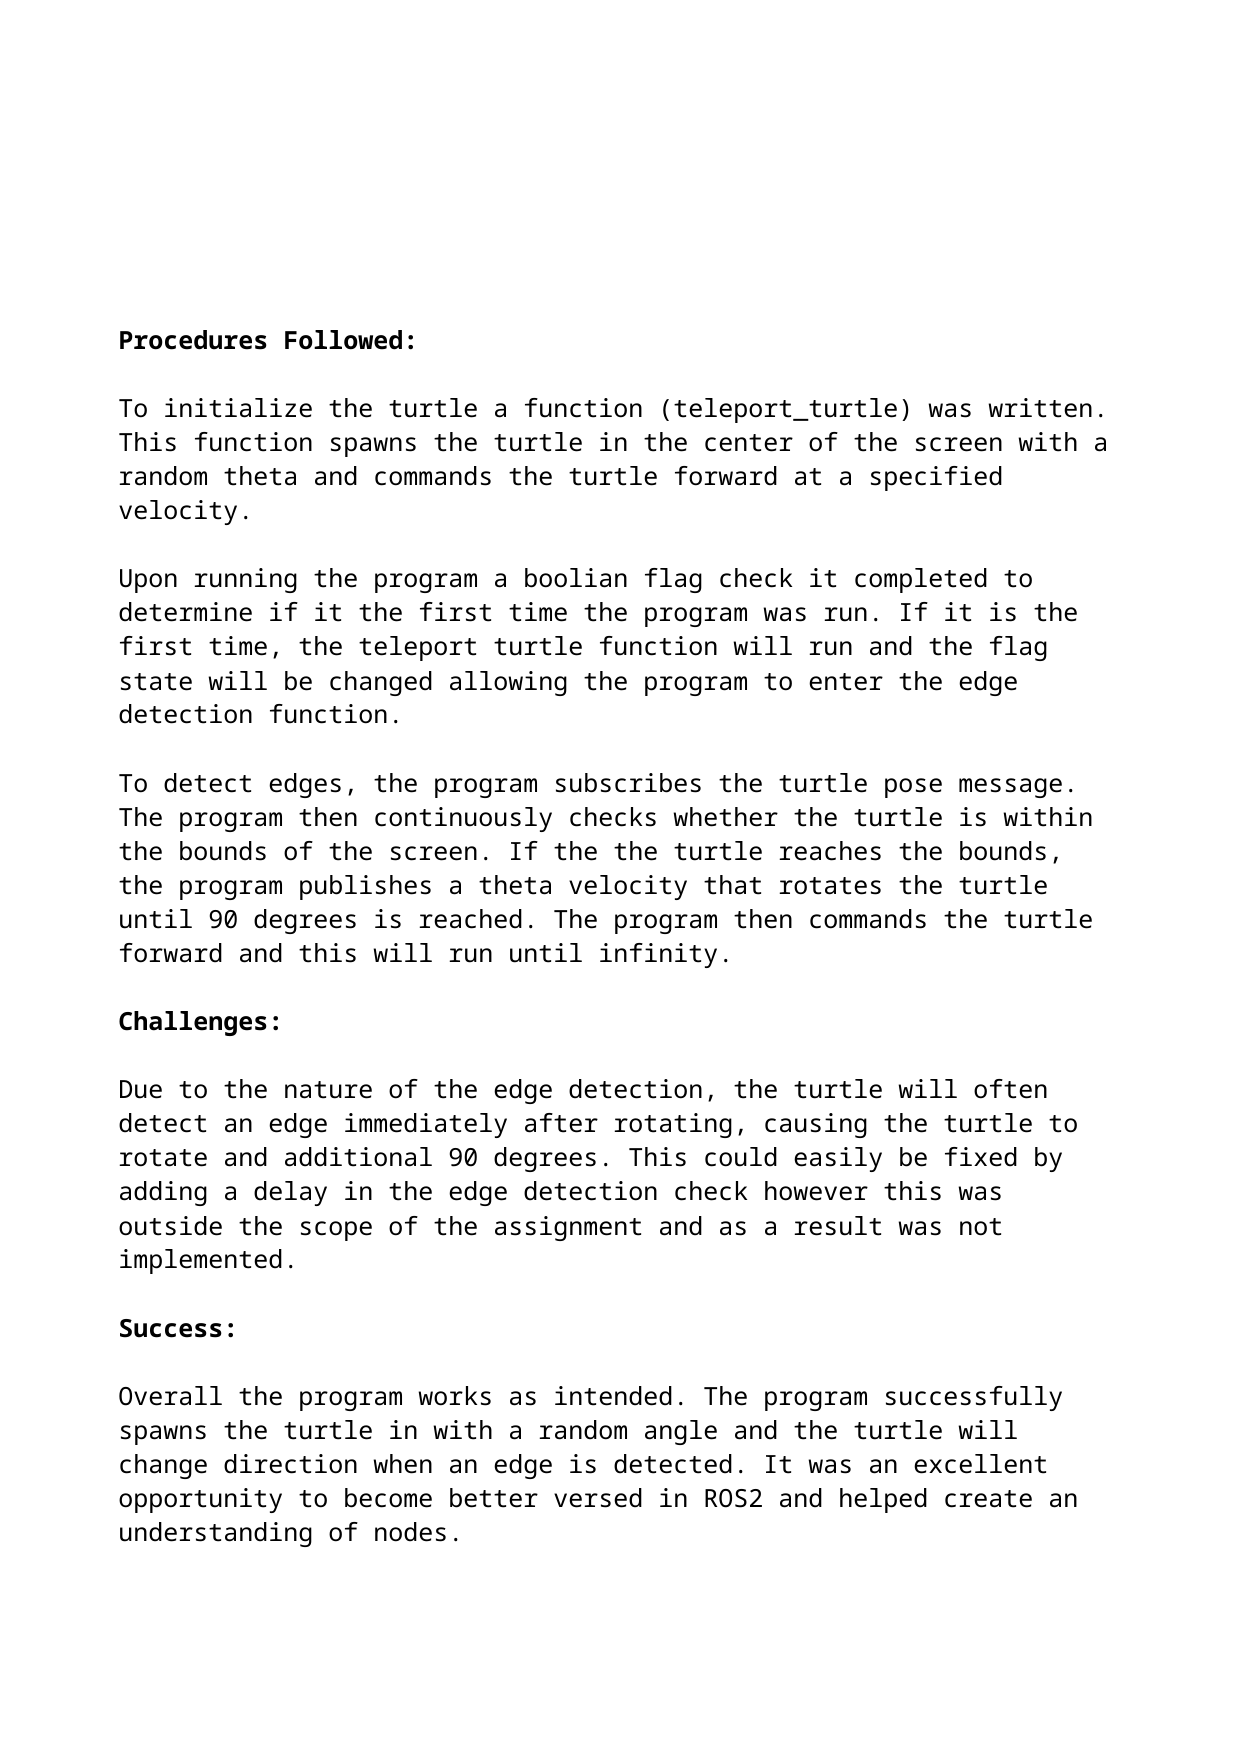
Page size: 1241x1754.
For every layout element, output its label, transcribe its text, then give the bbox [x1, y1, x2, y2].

text Upon running the program a boolian flag check it completed to determine if it the first time the program was run. If it is the first time, the teleport turtle function will run and the flag state will be changed allowing the program to enter the edge detection function. [118, 561, 1122, 731]
text To detect edges, the program subscribes the turtle pose message. The program then continuously checks whether the turtle is within the bounds of the screen. If the the turtle reaches the bounds, the program publishes a theta velocity that rotates the turtle until 90 degrees is reached. The program then commands the turtle forward and this will run until infinity. Challenges: [118, 765, 1122, 1038]
text To initialize the turtle a function (teleport_turtle) was written. This function spawns the turtle in the center of the screen with a random theta and commands the turtle forward at a specified velocity. [118, 391, 1122, 527]
text Overall the program works as intended. The program successfully spawns the turtle in with a random angle and the turtle will change direction when an edge is detected. It was an excellent opportunity to become better versed in ROS2 and helped create an understanding of nodes. [118, 1378, 1122, 1549]
text Success: [118, 1310, 1122, 1344]
text Procedures Followed: [118, 322, 1122, 357]
text Due to the nature of the edge detection, the turtle will often detect an edge immediately after rotating, causing the turtle to rotate and additional 90 degrees. This could easily be fixed by adding a delay in the edge detection check however this was outside the scope of the assignment and as a result was not implemented. [118, 1072, 1122, 1276]
